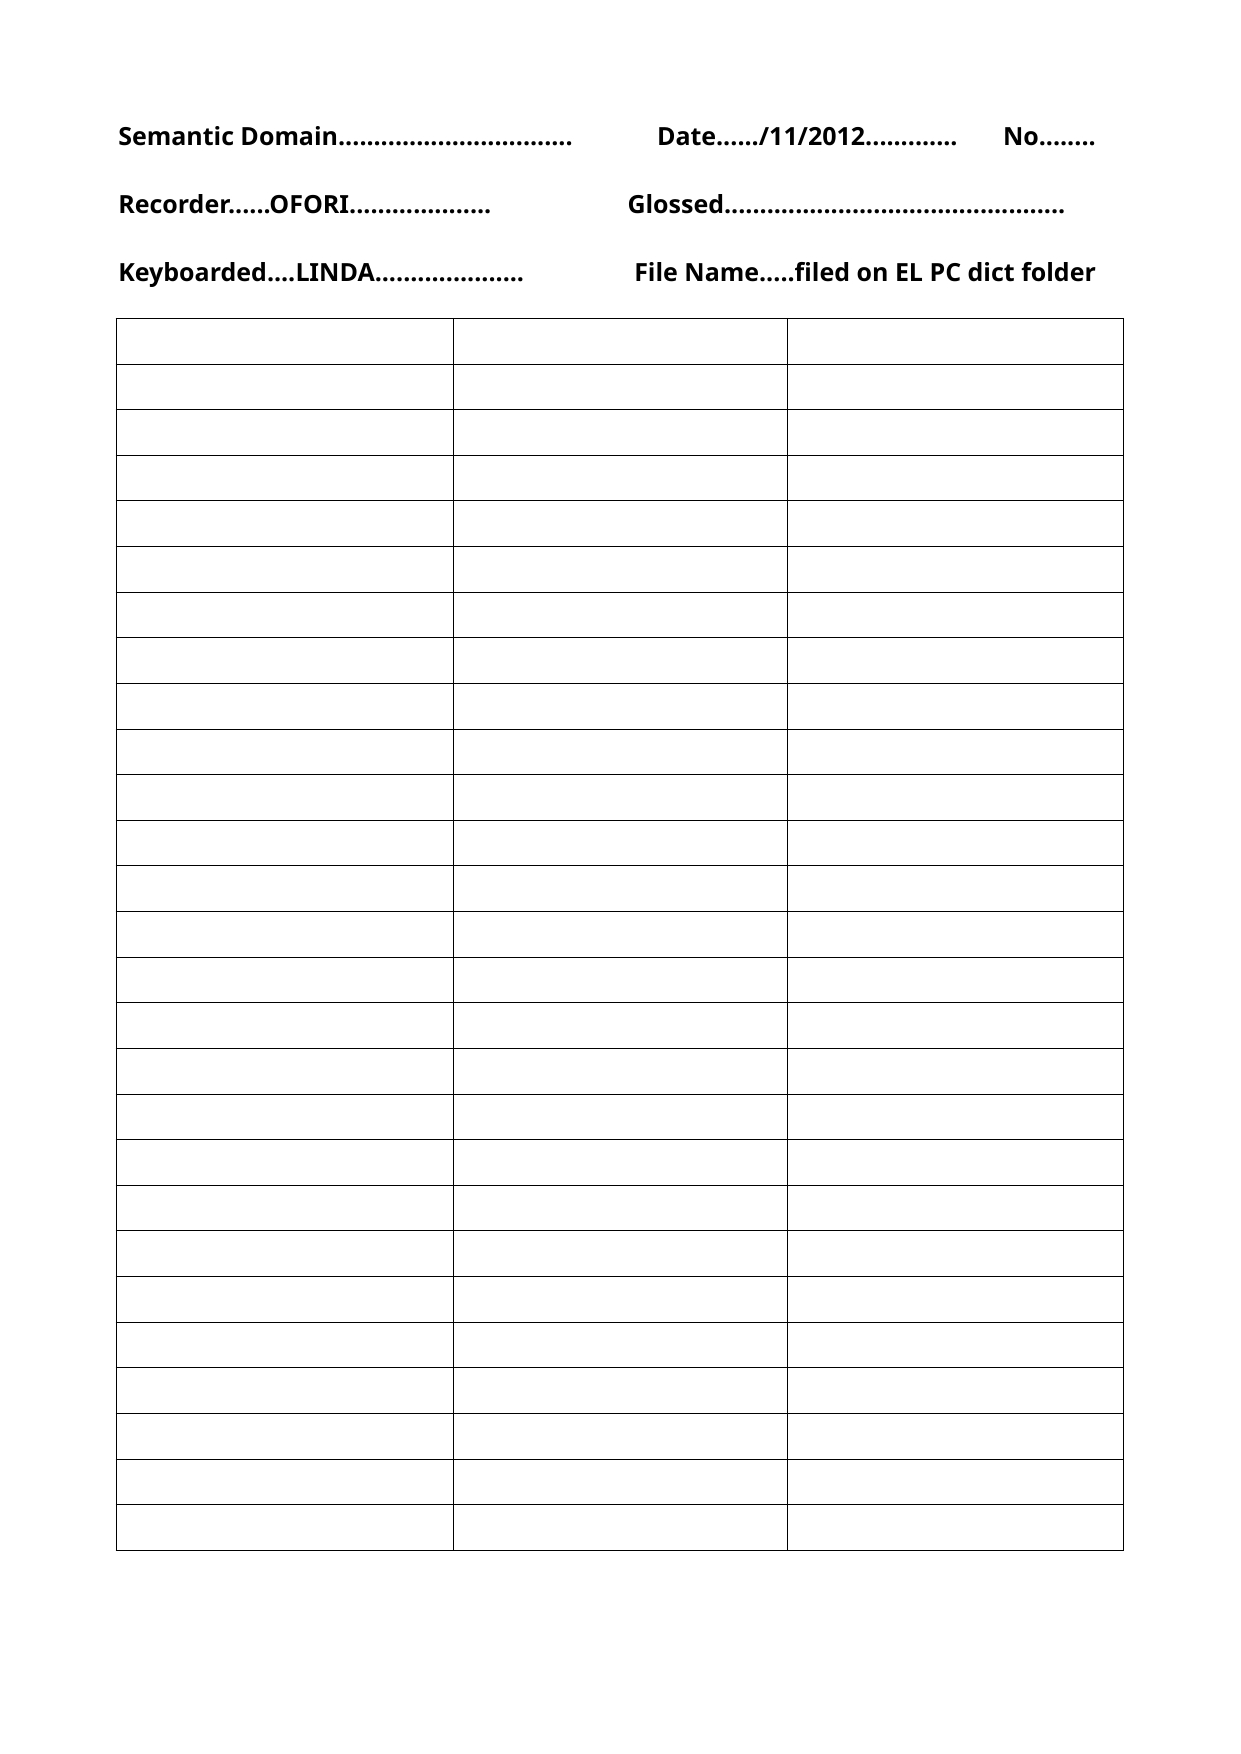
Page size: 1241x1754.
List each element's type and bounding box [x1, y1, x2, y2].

table_cell [117, 456, 453, 500]
table_cell [117, 1368, 453, 1413]
table_cell [788, 319, 1123, 363]
table_cell [117, 547, 453, 592]
table_cell [117, 410, 453, 455]
table_cell [454, 1505, 787, 1550]
table_cell [117, 1414, 453, 1458]
table_cell [454, 684, 787, 728]
table_cell [788, 912, 1123, 957]
table_cell [454, 958, 787, 1002]
table_cell [788, 365, 1123, 409]
table_cell [454, 319, 787, 363]
table_cell [454, 456, 787, 500]
table_cell [788, 958, 1123, 1002]
table_cell [788, 501, 1123, 546]
table_cell [788, 456, 1123, 500]
table_cell [454, 1323, 787, 1367]
table_cell [117, 1277, 453, 1322]
table_cell [117, 912, 453, 957]
table_cell [454, 1095, 787, 1139]
table_cell [788, 593, 1123, 637]
table_cell [788, 1003, 1123, 1048]
table_cell [454, 365, 787, 409]
table_cell [788, 821, 1123, 865]
table_cell [788, 1323, 1123, 1367]
table_cell [454, 1231, 787, 1276]
table_cell [117, 1505, 453, 1550]
table_cell [117, 1323, 453, 1367]
table_cell [788, 1505, 1123, 1550]
table_cell [454, 1140, 787, 1185]
table_cell [788, 775, 1123, 820]
table_cell [117, 684, 453, 728]
table_cell [117, 1095, 453, 1139]
table_cell [117, 730, 453, 774]
table_cell [454, 866, 787, 911]
table_cell [454, 821, 787, 865]
table_cell [788, 866, 1123, 911]
table_cell [788, 1140, 1123, 1185]
table_cell [788, 1095, 1123, 1139]
table_cell [117, 1231, 453, 1276]
table_cell [117, 319, 453, 363]
table_cell [788, 684, 1123, 728]
table_cell [788, 1414, 1123, 1458]
table_cell [454, 1414, 787, 1458]
table_cell [454, 1277, 787, 1322]
table_cell [788, 1186, 1123, 1230]
table_cell [117, 1140, 453, 1185]
table_cell [454, 593, 787, 637]
table_cell [117, 638, 453, 683]
table_cell [788, 410, 1123, 455]
table_cell [788, 547, 1123, 592]
table_cell [454, 1186, 787, 1230]
table_cell [454, 1368, 787, 1413]
table_cell [788, 638, 1123, 683]
table_cell [454, 501, 787, 546]
table_cell [117, 593, 453, 637]
table_cell [117, 775, 453, 820]
table_cell [454, 912, 787, 957]
table_cell [788, 1231, 1123, 1276]
table_cell [454, 730, 787, 774]
table_cell [117, 1049, 453, 1093]
table_cell [117, 1186, 453, 1230]
table_cell [454, 1049, 787, 1093]
table_cell [788, 1460, 1123, 1504]
table_cell [117, 958, 453, 1002]
table_cell [788, 1049, 1123, 1093]
table_cell [117, 1460, 453, 1504]
table_cell [454, 775, 787, 820]
table_cell [117, 501, 453, 546]
table_cell [454, 410, 787, 455]
table_cell [117, 365, 453, 409]
table_cell [117, 821, 453, 865]
table_cell [788, 730, 1123, 774]
table_cell [454, 1003, 787, 1048]
table_cell [117, 1003, 453, 1048]
table_cell [788, 1277, 1123, 1322]
table_cell [454, 638, 787, 683]
table_cell [454, 1460, 787, 1504]
table_cell [454, 547, 787, 592]
table_cell [117, 866, 453, 911]
table_cell [788, 1368, 1123, 1413]
